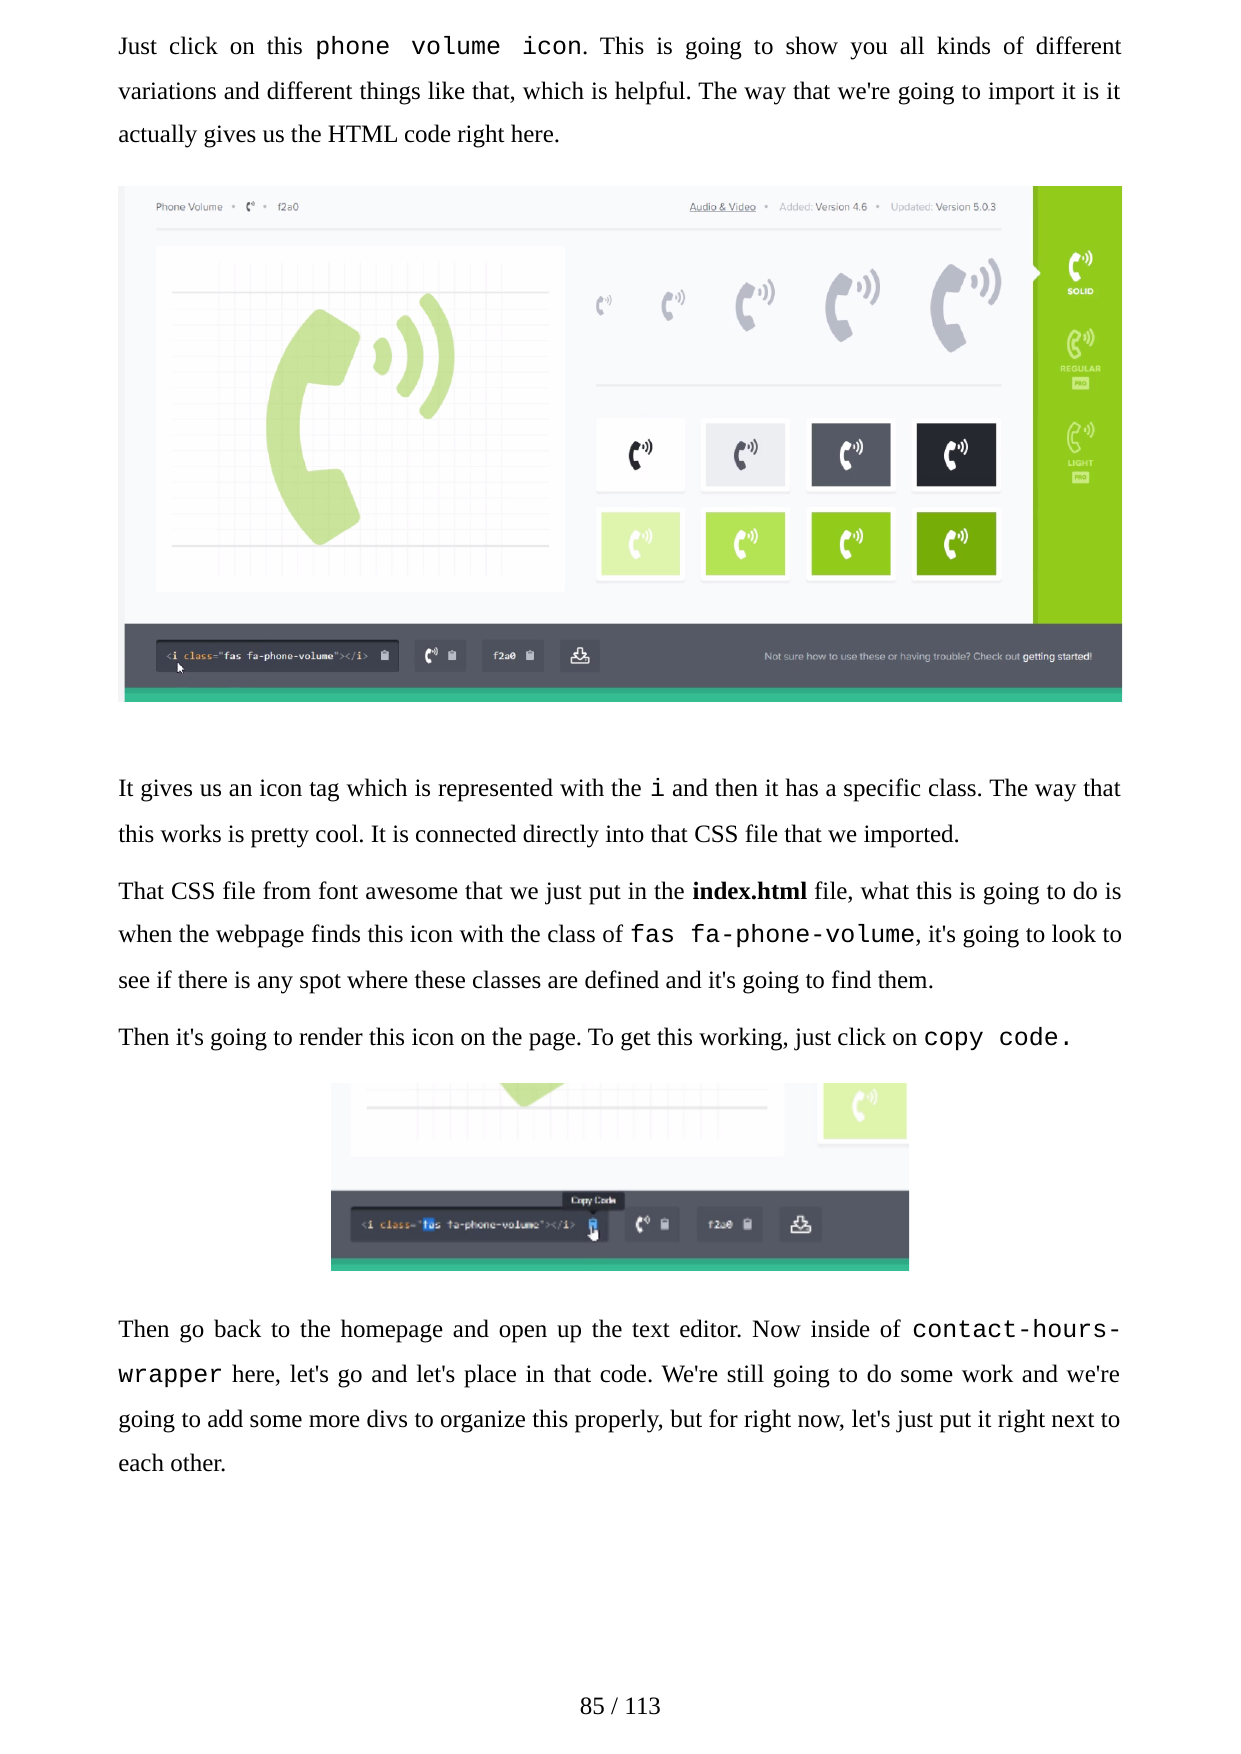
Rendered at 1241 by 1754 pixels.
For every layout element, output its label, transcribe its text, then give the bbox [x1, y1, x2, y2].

text That CSS file from font awesome that we just put in the index.html file, what this is going to do is when the webpage finds this icon with the class of fas fa-phone-volume, it's going to look to see if there is any spot where these classes are defined and it's going to find them. [118, 876, 1122, 993]
picture [118, 186, 1123, 702]
picture [331, 1083, 910, 1271]
text Then go back to the homepage and open up the text editor. Now inside of contact-hours-wrapper here, let's go and let's place in that code. We're still going to do some work and we're going to add some more divs to organize this properly, but for right now, let's just put it right next to each other. [118, 1314, 1122, 1476]
text Then it's going to render this icon on the page. To get this working, just click on copy code. [118, 1022, 1122, 1053]
text Just click on this phone volume icon. This is going to show you all kinds of different variations and different things like that, which is helpful. The way that we're going to import it is it actually gives us the HTML code right here. [118, 31, 1122, 148]
text It gives us an icon tag which is represented with the i and then it has a specific class. The way that this works is pretty cool. It is connected directly into that CSS file that we imported. [118, 773, 1122, 847]
